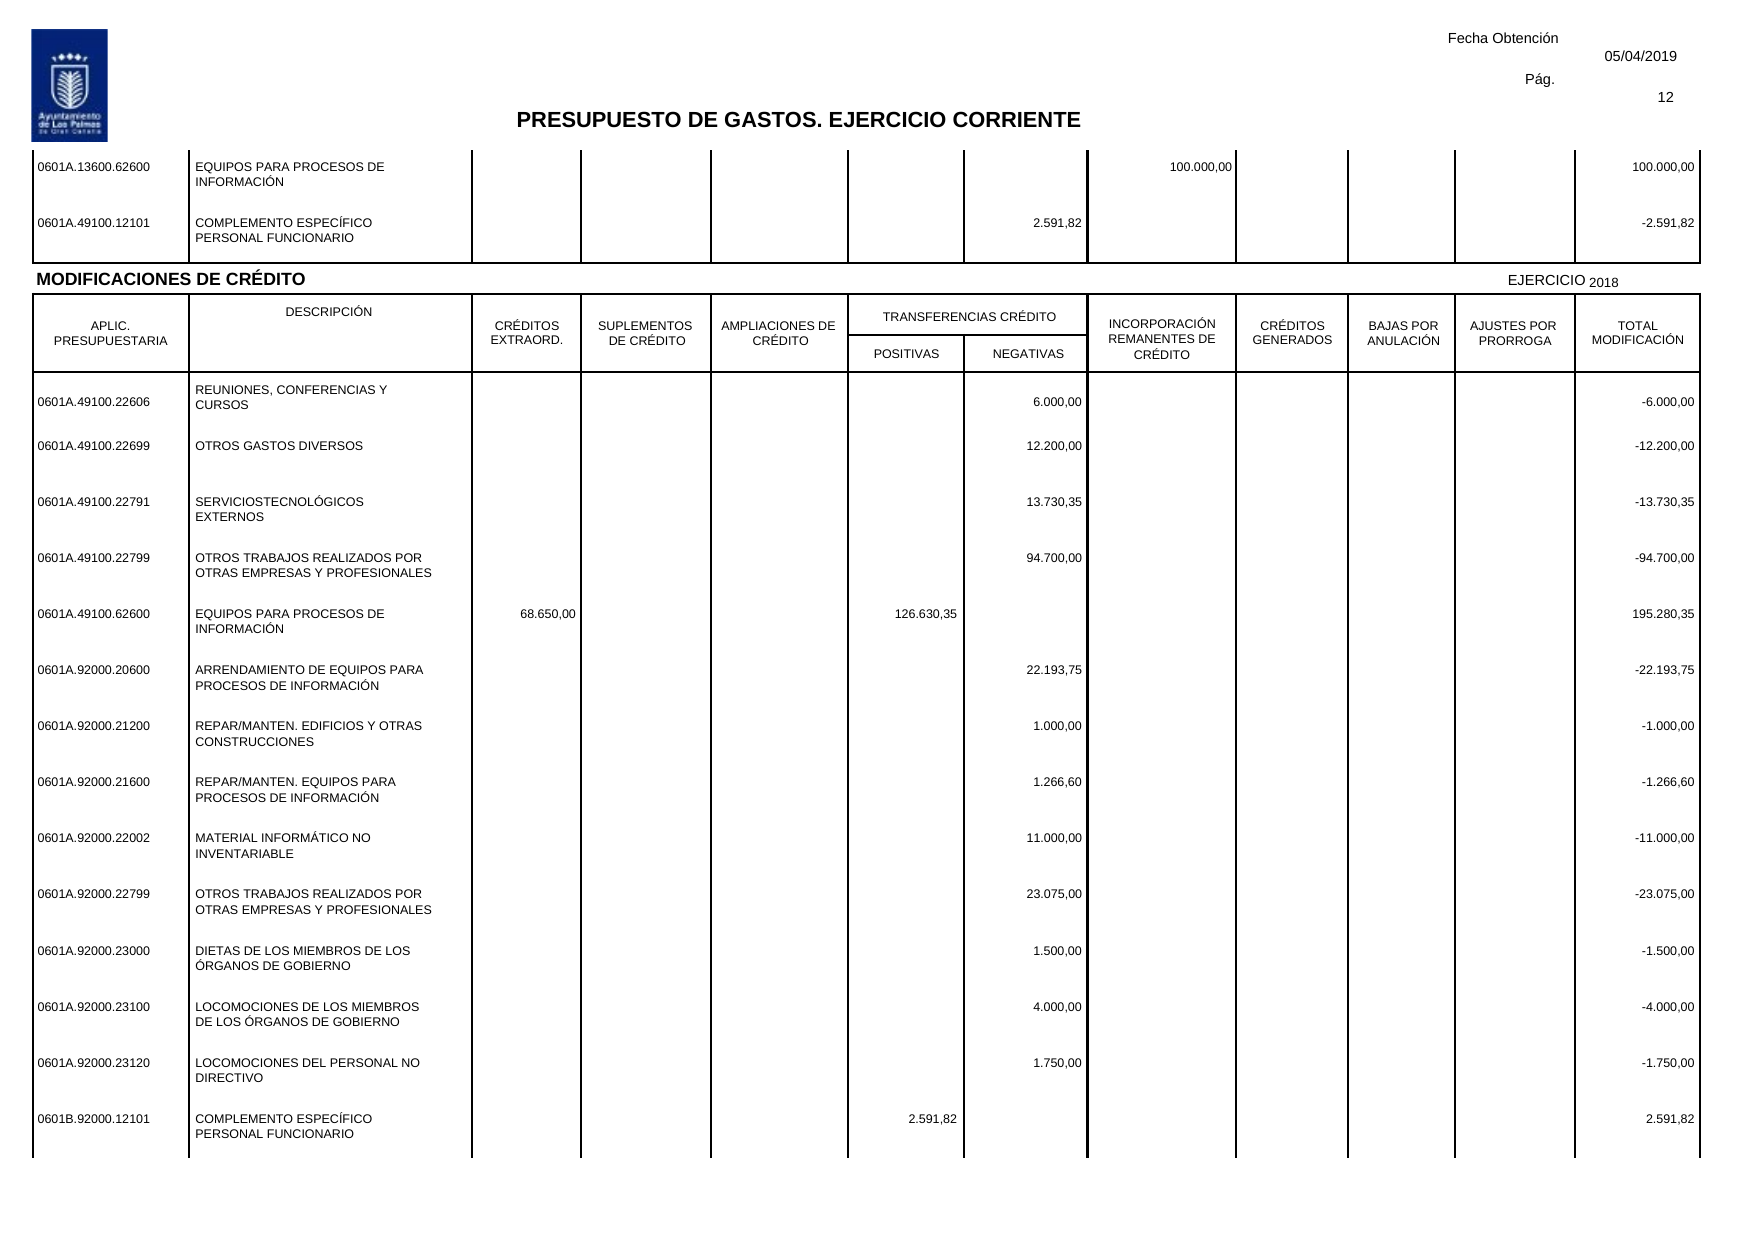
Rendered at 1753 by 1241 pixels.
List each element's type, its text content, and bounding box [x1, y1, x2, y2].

table_cell [849, 541, 963, 597]
table_cell [1089, 373, 1235, 429]
table_cell -94.700,00 [1576, 541, 1699, 597]
table_cell 0601B.92000.12101 [34, 1102, 188, 1158]
table_cell 100.000,00 [1576, 150, 1699, 206]
table_cell [1349, 206, 1454, 262]
table_cell [712, 598, 847, 653]
table_cell [473, 766, 580, 822]
table_cell [582, 654, 710, 709]
table_cell [1089, 654, 1235, 709]
table_cell [473, 373, 580, 429]
table_cell [1349, 878, 1454, 934]
table_cell POSITIVAS [849, 336, 963, 371]
table_cell -22.193,75 [1576, 654, 1699, 709]
table_cell [473, 654, 580, 709]
table_cell [582, 990, 710, 1046]
table_cell 195.280,35 [1576, 598, 1699, 653]
table_cell [1089, 429, 1235, 485]
table_cell 13.730,35 [965, 485, 1086, 541]
table_cell [1237, 934, 1347, 990]
table_cell [712, 150, 847, 206]
table_cell 22.193,75 [965, 654, 1086, 709]
table_cell 0601A.92000.23100 [34, 990, 188, 1046]
table_cell [965, 1102, 1086, 1158]
table_cell [1237, 541, 1347, 597]
table_cell [1349, 485, 1454, 541]
table_cell [1456, 766, 1574, 822]
table_cell 1.500,00 [965, 934, 1086, 990]
table_cell 0601A.49100.22799 [34, 541, 188, 597]
table_cell LOCOMOCIONES DE LOS MIEMBROS DE LOS ÓRGANOS DE GOBIERNO [190, 990, 471, 1046]
table_cell [712, 429, 847, 485]
table_header TRANSFERENCIAS CRÉDITO [849, 295, 1086, 334]
table_cell [1089, 822, 1235, 878]
table_cell [1089, 541, 1235, 597]
table_cell [712, 822, 847, 878]
table_cell 0601A.92000.23120 [34, 1046, 188, 1102]
table_cell 0601A.49100.62600 [34, 598, 188, 653]
table_cell [582, 150, 710, 206]
table_cell [849, 822, 963, 878]
table_cell 100.000,00 [1089, 150, 1235, 206]
table_cell 0601A.13600.62600 [34, 150, 188, 206]
table_cell [1089, 766, 1235, 822]
table_cell 2.591,82 [1576, 1102, 1699, 1158]
table_cell [582, 206, 710, 262]
table_cell COMPLEMENTO ESPECÍFICO PERSONAL FUNCIONARIO [190, 1102, 471, 1158]
table_cell [1089, 1102, 1235, 1158]
table_cell [1349, 822, 1454, 878]
table_cell [849, 485, 963, 541]
table_cell 68.650,00 [473, 598, 580, 653]
table_cell [1237, 990, 1347, 1046]
table_cell [1237, 766, 1347, 822]
table_cell [712, 766, 847, 822]
table_cell EQUIPOS PARA PROCESOS DE INFORMACIÓN [190, 598, 471, 653]
table_cell [1237, 429, 1347, 485]
table_cell [1456, 150, 1574, 206]
table_cell EQUIPOS PARA PROCESOS DE INFORMACIÓN [190, 150, 471, 206]
table_cell [965, 150, 1086, 206]
table_cell 2.591,82 [849, 1102, 963, 1158]
table_cell -1.000,00 [1576, 710, 1699, 766]
table_cell [582, 822, 710, 878]
table_cell [712, 206, 847, 262]
table_cell 23.075,00 [965, 878, 1086, 934]
table_cell -11.000,00 [1576, 822, 1699, 878]
table_cell [1237, 878, 1347, 934]
table_cell [849, 373, 963, 429]
table_cell [1349, 654, 1454, 709]
table_cell [849, 934, 963, 990]
table_cell [849, 766, 963, 822]
table_cell -4.000,00 [1576, 990, 1699, 1046]
table_cell 1.000,00 [965, 710, 1086, 766]
table_cell [1456, 598, 1574, 653]
table_cell [1349, 766, 1454, 822]
table_cell REUNIONES, CONFERENCIAS Y CURSOS [190, 373, 471, 429]
table_cell -1.750,00 [1576, 1046, 1699, 1102]
table_cell [849, 878, 963, 934]
table_cell [473, 206, 580, 262]
table_cell [712, 1102, 847, 1158]
table_cell -13.730,35 [1576, 485, 1699, 541]
table_cell [473, 429, 580, 485]
table_cell 94.700,00 [965, 541, 1086, 597]
table_cell [849, 429, 963, 485]
table_header CRÉDITOS EXTRAORD. [473, 295, 580, 371]
table_cell 0601A.49100.22791 [34, 485, 188, 541]
table_cell [1456, 710, 1574, 766]
table_cell [1089, 990, 1235, 1046]
table_cell [712, 541, 847, 597]
table_cell NEGATIVAS [965, 336, 1086, 371]
table_cell [1349, 598, 1454, 653]
table_cell [582, 485, 710, 541]
table_cell [582, 766, 710, 822]
table_cell [1349, 934, 1454, 990]
table_cell [582, 429, 710, 485]
table_cell [473, 541, 580, 597]
table_cell -2.591,82 [1576, 206, 1699, 262]
table_cell [712, 1046, 847, 1102]
table_cell 12.200,00 [965, 429, 1086, 485]
table_cell [1089, 878, 1235, 934]
table_cell [1456, 541, 1574, 597]
table_cell [712, 654, 847, 709]
table_cell [1237, 373, 1347, 429]
table_cell [1089, 598, 1235, 653]
table_cell [473, 1102, 580, 1158]
table_cell [582, 1102, 710, 1158]
table_cell OTROS GASTOS DIVERSOS [190, 429, 471, 485]
table_cell [849, 710, 963, 766]
table_cell [473, 990, 580, 1046]
table_cell 1.266,60 [965, 766, 1086, 822]
table_cell [582, 373, 710, 429]
table_header DESCRIPCIÓN [190, 295, 471, 371]
text MODIFICACIONES DE CRÉDITO EJERCICIO 2018 [36, 264, 1618, 291]
table_header BAJAS POR ANULACIÓN [1349, 295, 1454, 371]
table_cell [473, 150, 580, 206]
table_cell [1237, 1046, 1347, 1102]
table_cell -1.500,00 [1576, 934, 1699, 990]
table_cell [1237, 598, 1347, 653]
picture [31, 29, 108, 142]
table_cell [1456, 1046, 1574, 1102]
table_cell [1237, 485, 1347, 541]
table_cell [1089, 934, 1235, 990]
table_header AJUSTES POR PRORROGA [1456, 295, 1574, 371]
table_cell [1456, 934, 1574, 990]
table_cell REPAR/MANTEN. EQUIPOS PARA PROCESOS DE INFORMACIÓN [190, 766, 471, 822]
table_cell [582, 710, 710, 766]
table_cell [1349, 1046, 1454, 1102]
table_cell [582, 598, 710, 653]
table_cell [1349, 710, 1454, 766]
table_cell [712, 710, 847, 766]
table_cell [473, 878, 580, 934]
table_cell [473, 822, 580, 878]
table_header SUPLEMENTOS DE CRÉDITO [582, 295, 710, 371]
table_cell [849, 206, 963, 262]
table_cell ARRENDAMIENTO DE EQUIPOS PARA PROCESOS DE INFORMACIÓN [190, 654, 471, 709]
table_cell 6.000,00 [965, 373, 1086, 429]
table_cell 0601A.92000.20600 [34, 654, 188, 709]
table_cell [582, 934, 710, 990]
table_cell [849, 150, 963, 206]
table_cell [1349, 541, 1454, 597]
table_cell [1456, 485, 1574, 541]
table_cell [1456, 990, 1574, 1046]
table_cell -23.075,00 [1576, 878, 1699, 934]
table_cell [1237, 206, 1347, 262]
table_cell [849, 1046, 963, 1102]
table_cell 11.000,00 [965, 822, 1086, 878]
table_cell [1456, 654, 1574, 709]
table_header AMPLIACIONES DE CRÉDITO [712, 295, 847, 371]
table_cell SERVICIOSTECNOLÓGICOS EXTERNOS [190, 485, 471, 541]
table_cell [582, 1046, 710, 1102]
table_cell [1089, 710, 1235, 766]
table_cell [1456, 206, 1574, 262]
table_header APLIC. PRESUPUESTARIA [34, 295, 188, 371]
table_cell [1237, 710, 1347, 766]
table_cell [712, 990, 847, 1046]
table_cell [712, 878, 847, 934]
table_cell [712, 373, 847, 429]
table_cell -12.200,00 [1576, 429, 1699, 485]
table_cell 4.000,00 [965, 990, 1086, 1046]
table_header TOTAL MODIFICACIÓN [1576, 295, 1699, 371]
table_cell [473, 934, 580, 990]
table_cell COMPLEMENTO ESPECÍFICO PERSONAL FUNCIONARIO [190, 206, 471, 262]
table_cell OTROS TRABAJOS REALIZADOS POR OTRAS EMPRESAS Y PROFESIONALES [190, 541, 471, 597]
table_cell [1237, 150, 1347, 206]
table_cell [1237, 822, 1347, 878]
table_cell [1456, 1102, 1574, 1158]
table_cell 126.630,35 [849, 598, 963, 653]
table_cell [473, 710, 580, 766]
table_cell MATERIAL INFORMÁTICO NO INVENTARIABLE [190, 822, 471, 878]
table_header CRÉDITOS GENERADOS [1237, 295, 1347, 371]
table_cell 0601A.92000.21200 [34, 710, 188, 766]
table_cell [965, 598, 1086, 653]
table_header INCORPORACIÓN REMANENTES DE CRÉDITO [1089, 295, 1235, 371]
table_cell 0601A.49100.22606 [34, 373, 188, 429]
table_cell [849, 654, 963, 709]
table_cell [1456, 429, 1574, 485]
table_cell [473, 485, 580, 541]
table_cell [1456, 878, 1574, 934]
table_cell [1349, 373, 1454, 429]
table_cell [582, 878, 710, 934]
table_cell [1456, 373, 1574, 429]
table_cell REPAR/MANTEN. EDIFICIOS Y OTRAS CONSTRUCCIONES [190, 710, 471, 766]
table_cell 0601A.92000.22799 [34, 878, 188, 934]
table_cell [1237, 654, 1347, 709]
table_cell [1349, 150, 1454, 206]
table_cell [1349, 990, 1454, 1046]
table_cell [1089, 1046, 1235, 1102]
table_cell 2.591,82 [965, 206, 1086, 262]
table_cell 0601A.92000.23000 [34, 934, 188, 990]
table_cell [712, 485, 847, 541]
table_cell -1.266,60 [1576, 766, 1699, 822]
table_cell [1089, 485, 1235, 541]
table_cell [849, 990, 963, 1046]
table_cell [1349, 1102, 1454, 1158]
table_cell 0601A.92000.21600 [34, 766, 188, 822]
table_cell 0601A.49100.12101 [34, 206, 188, 262]
table_cell 0601A.49100.22699 [34, 429, 188, 485]
table_cell [712, 934, 847, 990]
table_cell DIETAS DE LOS MIEMBROS DE LOS ÓRGANOS DE GOBIERNO [190, 934, 471, 990]
table_cell OTROS TRABAJOS REALIZADOS POR OTRAS EMPRESAS Y PROFESIONALES [190, 878, 471, 934]
table_cell [1349, 429, 1454, 485]
table_cell [1237, 1102, 1347, 1158]
table_cell [582, 541, 710, 597]
table_cell 0601A.92000.22002 [34, 822, 188, 878]
table_cell LOCOMOCIONES DEL PERSONAL NO DIRECTIVO [190, 1046, 471, 1102]
table_cell -6.000,00 [1576, 373, 1699, 429]
table_cell [1456, 822, 1574, 878]
table_cell [473, 1046, 580, 1102]
table_cell [1089, 206, 1235, 262]
table_cell 1.750,00 [965, 1046, 1086, 1102]
